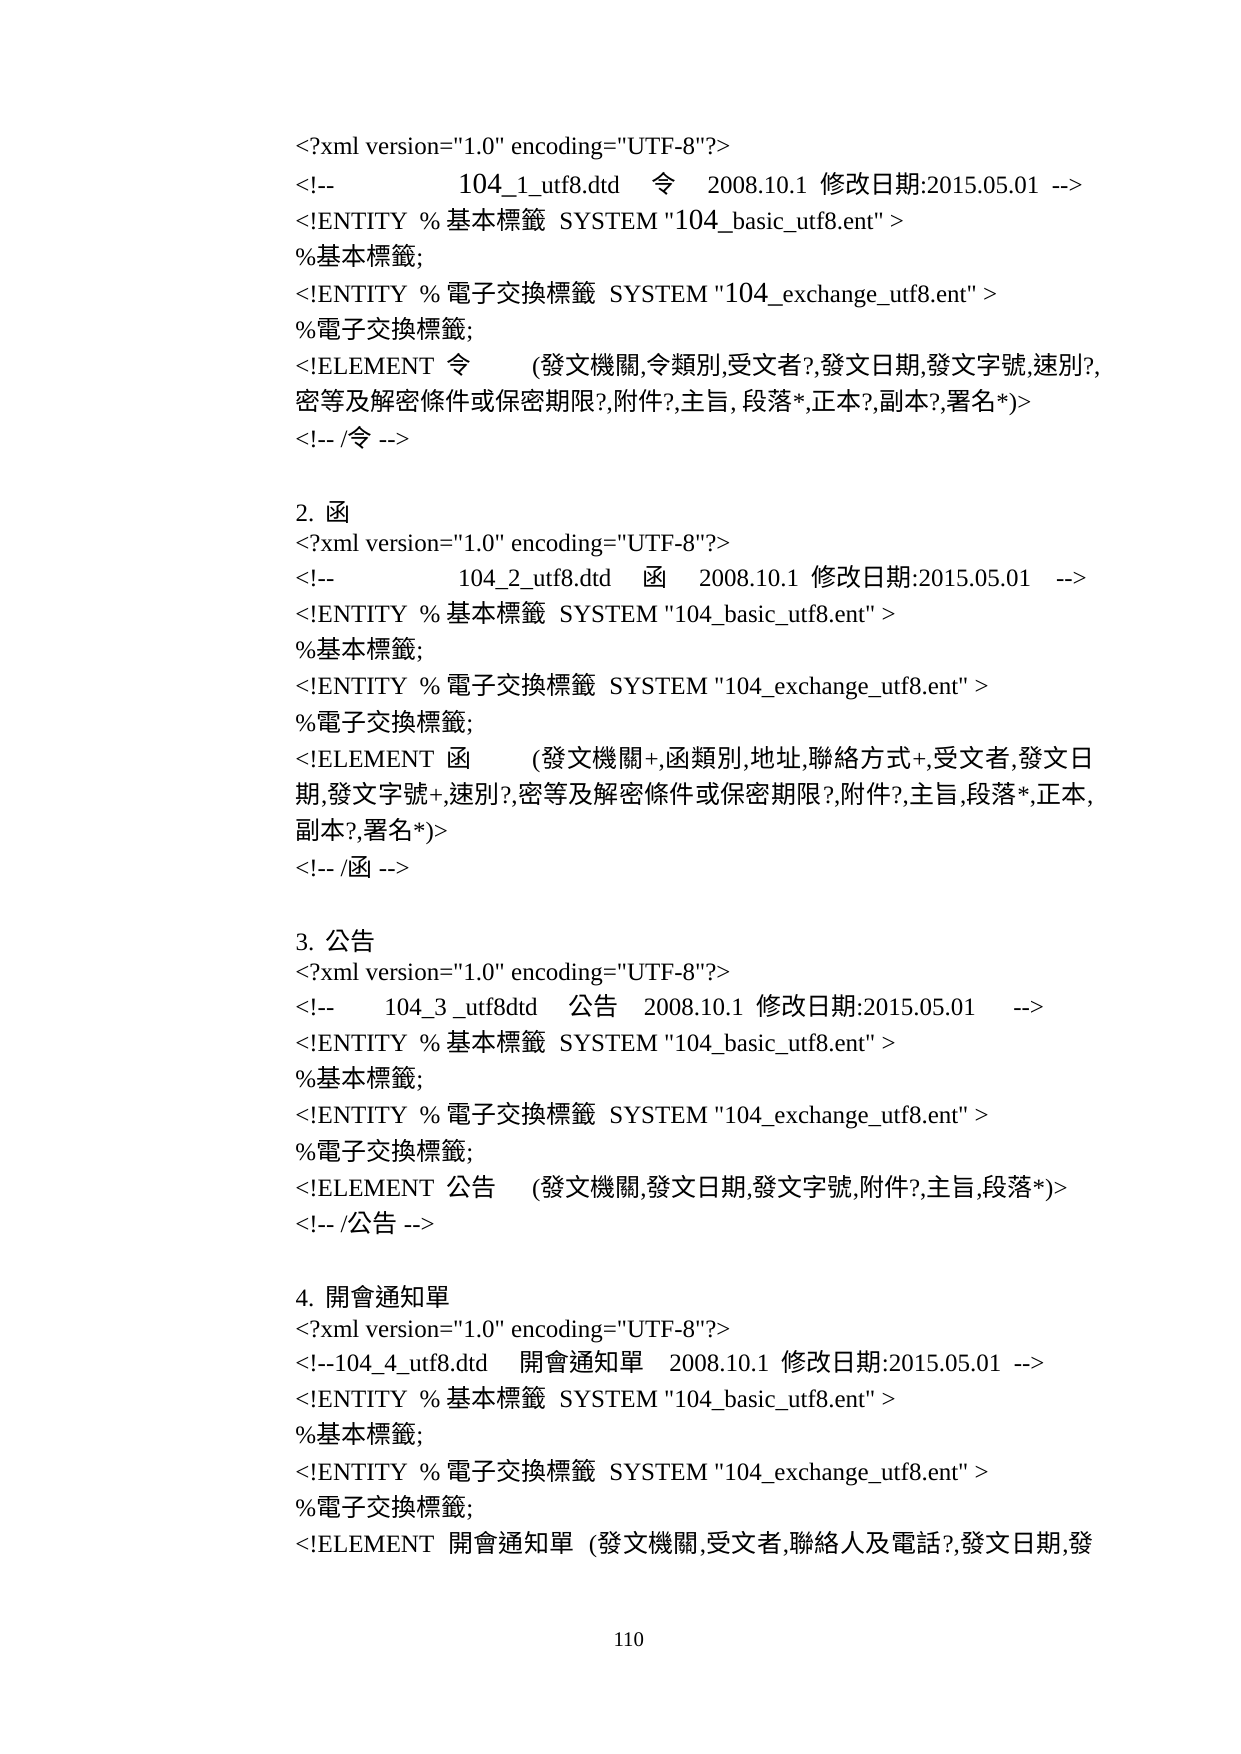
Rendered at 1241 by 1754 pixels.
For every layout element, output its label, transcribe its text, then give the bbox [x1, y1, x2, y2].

subtitle 函 [295, 492, 1094, 529]
text <!ENTITY % 電子交換標籤 SYSTEM "104_exchange_utf8.ent" > [295, 1095, 1094, 1131]
text %電子交換標籤; [295, 702, 1094, 738]
text <!ELEMENT 公告 (發文機關,發文日期,發文字號,附件?,主旨,段落*)> [295, 1167, 1094, 1203]
text <!-- 104_2_utf8.dtd 函 2008.10.1 修改日期:2015.05.01 --> [295, 557, 1094, 593]
text <?xml version="1.0" encoding="UTF-8"?> [295, 529, 1094, 557]
text %基本標籤; [295, 1415, 1094, 1451]
text <!ELEMENT 函 (發文機關+,函類別,地址,聯絡方式+,受文者,發文日期,發文字號+,速別?,密等及解密條件或保密期限?,附件?,主旨,段落*,正本,副本?,署名*)> [295, 738, 1094, 847]
text <!ENTITY % 電子交換標籤 SYSTEM "104_exchange_utf8.ent" > [295, 1451, 1094, 1487]
text <!-- /令 --> [295, 418, 1094, 454]
text %基本標籤; [295, 629, 1094, 666]
text <!ENTITY % 基本標籤 SYSTEM "104_basic_utf8.ent" > [295, 1022, 1094, 1058]
text <!ENTITY % 電子交換標籤 SYSTEM "104_exchange_utf8.ent" > [295, 666, 1094, 702]
text <!ENTITY % 基本標籤 SYSTEM "104_basic_utf8.ent" > [295, 201, 1094, 237]
text <!-- 104_1_utf8.dtd 令 2008.10.1 修改日期:2015.05.01 --> [295, 164, 1094, 201]
subtitle 公告 [295, 921, 1094, 958]
text <?xml version="1.0" encoding="UTF-8"?> [295, 1315, 1094, 1342]
text <!ENTITY % 基本標籤 SYSTEM "104_basic_utf8.ent" > [295, 593, 1094, 629]
text <!--104_4_utf8.dtd 開會通知單 2008.10.1 修改日期:2015.05.01 --> [295, 1342, 1094, 1379]
text %電子交換標籤; [295, 309, 1094, 346]
text <!ELEMENT 令 (發文機關,令類別,受文者?,發文日期,發文字號,速別?,密等及解密條件或保密期限?,附件?,主旨, 段落*,正本?,副本?,署名*)> [295, 346, 1094, 418]
text %基本標籤; [295, 1058, 1094, 1095]
text <!ELEMENT 開會通知單 (發文機關,受文者,聯絡人及電話?,發文日期,發 [295, 1524, 1094, 1560]
text <?xml version="1.0" encoding="UTF-8"?> [295, 127, 1094, 164]
text %基本標籤; [295, 237, 1094, 273]
subtitle 開會通知單 [295, 1277, 1094, 1315]
text <!-- /公告 --> [295, 1203, 1094, 1240]
text <!ENTITY % 基本標籤 SYSTEM "104_basic_utf8.ent" > [295, 1379, 1094, 1415]
text %電子交換標籤; [295, 1131, 1094, 1167]
text <!-- /函 --> [295, 847, 1094, 883]
text <!-- 104_3 _utf8dtd 公告 2008.10.1 修改日期:2015.05.01 --> [295, 986, 1094, 1022]
text <?xml version="1.0" encoding="UTF-8"?> [295, 958, 1094, 986]
text %電子交換標籤; [295, 1487, 1094, 1524]
text <!ENTITY % 電子交換標籤 SYSTEM "104_exchange_utf8.ent" > [295, 273, 1094, 309]
